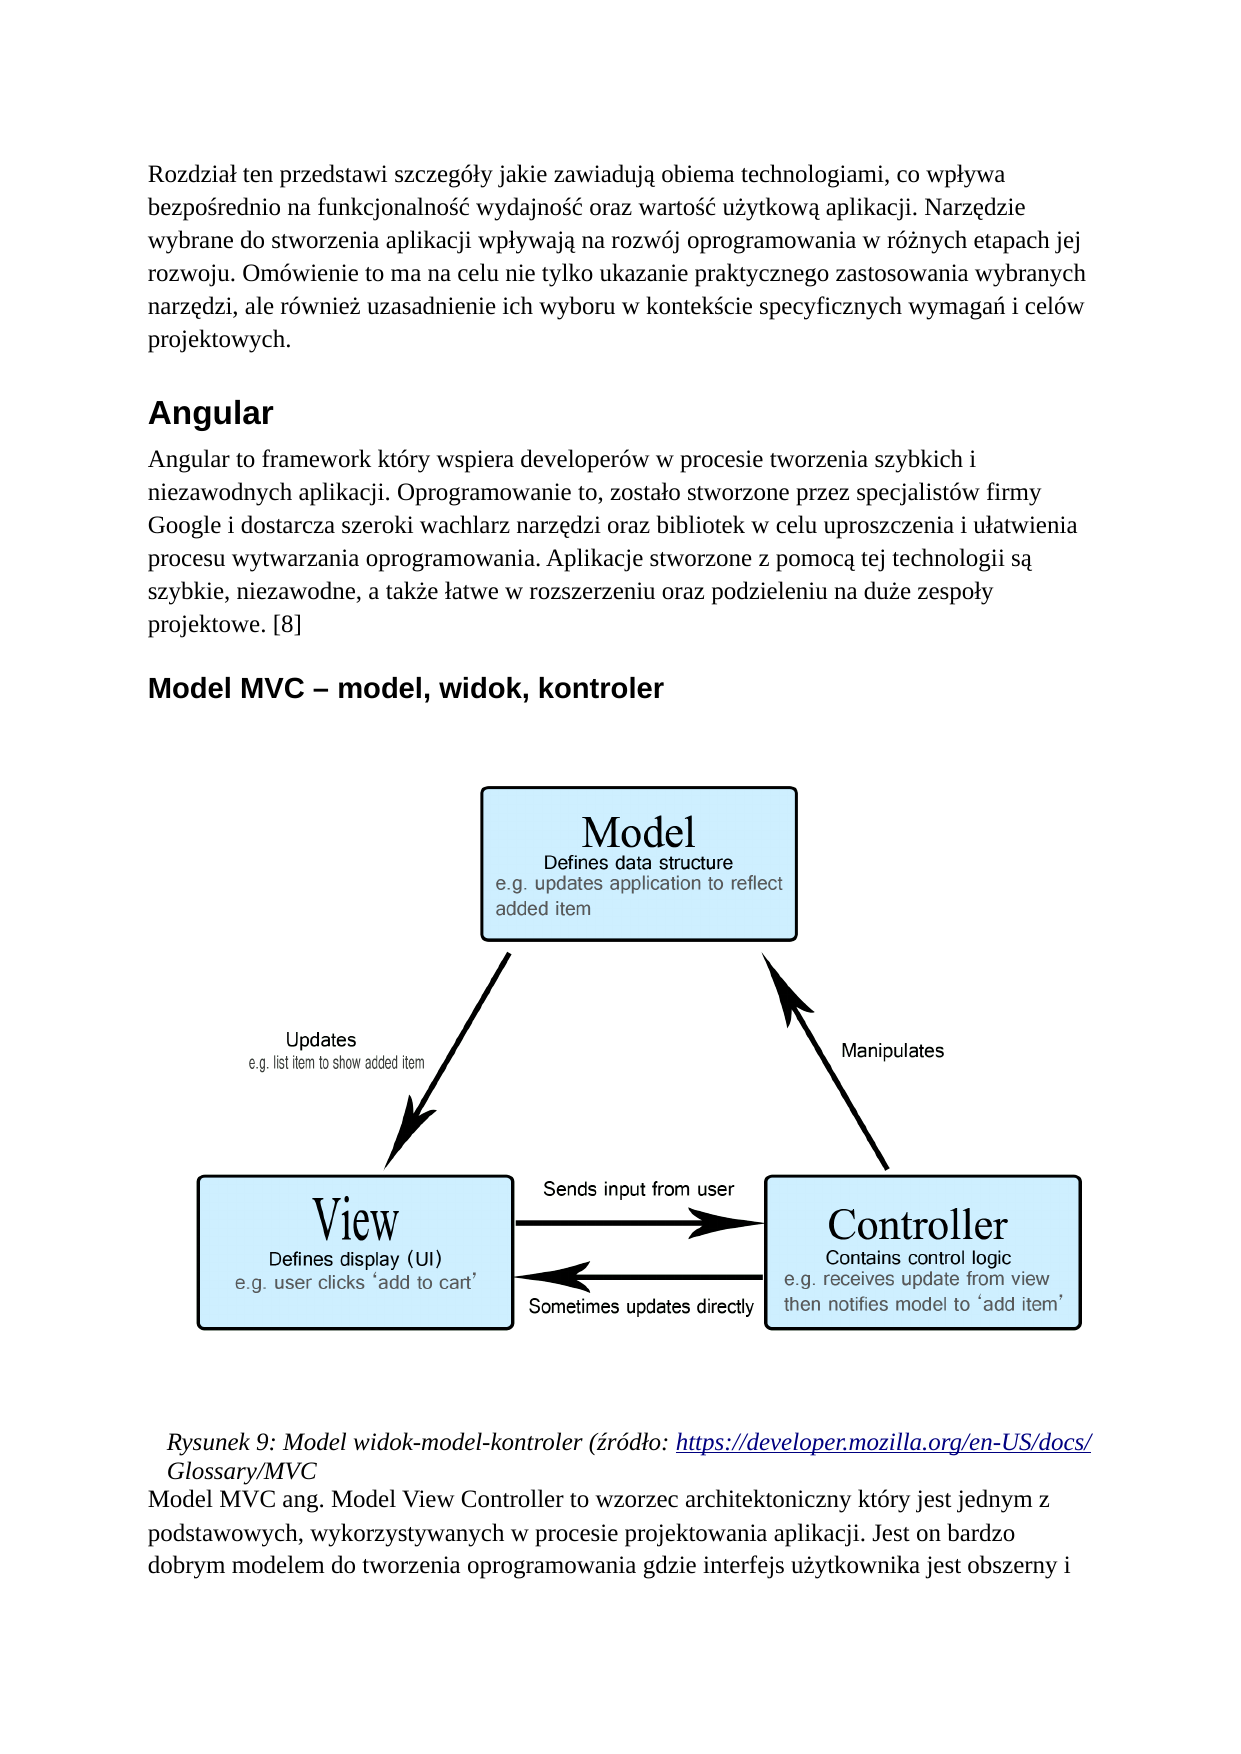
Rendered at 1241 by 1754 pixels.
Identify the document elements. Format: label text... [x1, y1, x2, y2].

subtitle Angular [148, 393, 1092, 431]
picture [166, 718, 1112, 1427]
text Model MVC ang. Model View Controller to wzorzec architektoniczny który jest jednym z podstawowych, wykorzystywanych w procesie projektowania aplikacji. Jest on bardzo dobrym modelem do tworzenia oprogramowania gdzie interfejs użytkownika jest obszerny i [148, 706, 1111, 1579]
text Rozdział ten przedstawi szczegóły jakie zawiadują obiema technologiami, co wpływa bezpośrednio na funkcjonalność wydajność oraz wartość użytkową aplikacji. Narzędzie wybrane do stworzenia aplikacji wpływają na rozwój oprogramowania w różnych etapach jej rozwoju. Omówienie to ma na celu nie tylko ukazanie praktycznego zastosowania wybranych narzędzi, ale również uzasadnienie ich wyboru w kontekście specyficznych wymagań i celów projektowych. [148, 159, 1092, 353]
text Rysunek 9: Model widok-model-kontroler (źródło: https://developer.mozilla.org/en-US/docs/ Glossary/MVC [167, 1427, 1111, 1484]
subtitle Model MVC – model, widok, kontroler [148, 671, 1092, 705]
text Angular to framework który wspiera developerów w procesie tworzenia szybkich i niezawodnych aplikacji. Oprogramowanie to, zostało stworzone przez specjalistów firmy Google i dostarcza szeroki wachlarz narzędzi oraz bibliotek w celu uproszczenia i ułatwienia procesu wytwarzania oprogramowania. Aplikacje stworzone z pomocą tej technologii są szybkie, niezawodne, a także łatwe w rozszerzeniu oraz podzieleniu na duże zespoły projektowe. [8] [148, 444, 1092, 638]
